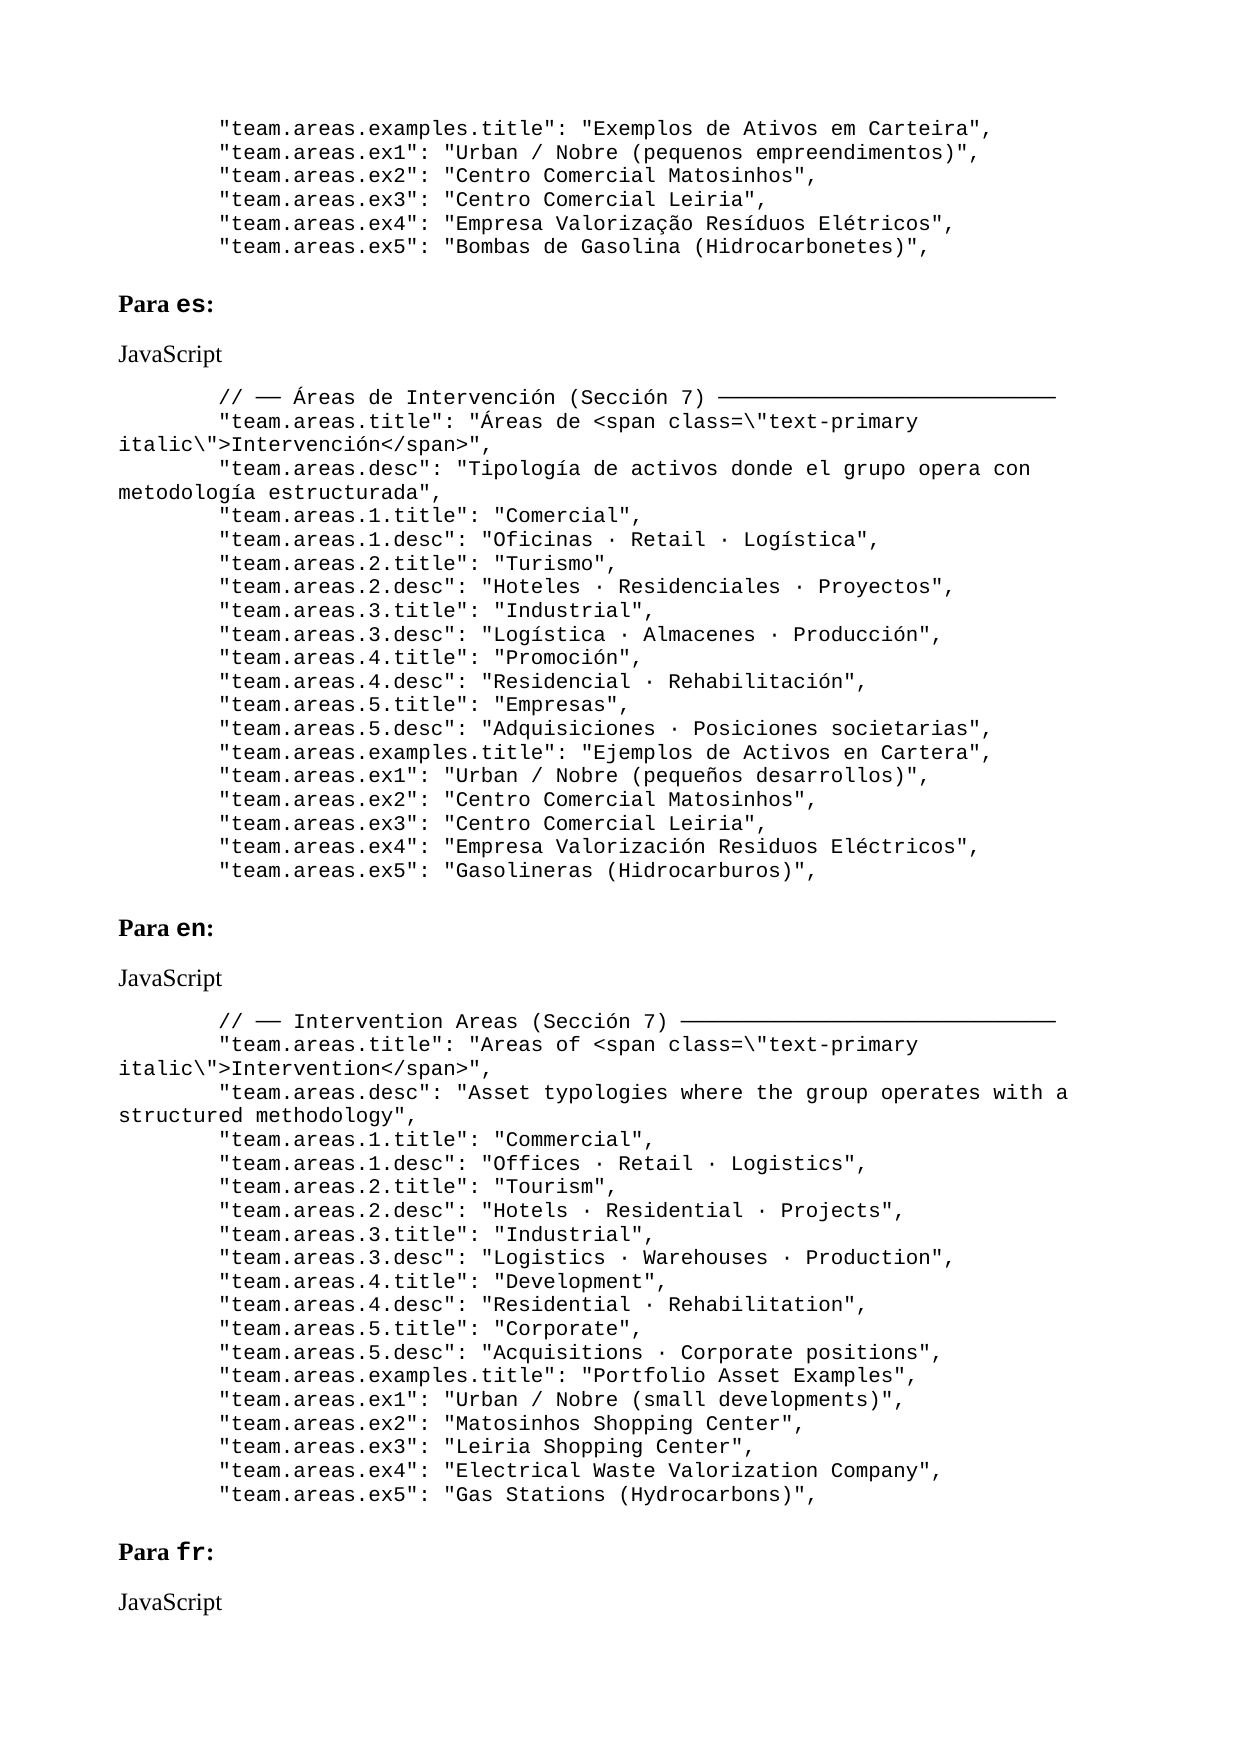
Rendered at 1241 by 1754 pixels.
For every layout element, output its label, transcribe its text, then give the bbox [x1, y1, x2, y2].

table_cell "team.areas.examples.title": "Exemplos de Ativos em Carteira", "team.areas.ex1": "Urban / Nobre (pequenos empreendimentos)", "team.areas.ex2": "Centro Comercial Matosinhos", "team.areas.ex3": "Centro Comercial Leiria", "team.areas.ex4": "Empresa Valorização Resíduos Elétricos", "team.areas.ex5": "Bombas de Gasolina (Hidrocarbonetes)", Para es: JavaScript // ── Áreas de Intervención (Sección 7) ─────────────────────────── "team.areas.title": "Áreas de <span class=\"text-primary italic\">Intervención</span>", "team.areas.desc": "Tipología de activos donde el grupo opera con metodología estructurada", "team.areas.1.title": "Comercial", "team.areas.1.desc": "Oficinas · Retail · Logística", "team.areas.2.title": "Turismo", "team.areas.2.desc": "Hoteles · Residenciales · Proyectos", "team.areas.3.title": "Industrial", "team.areas.3.desc": "Logística · Almacenes · Producción", "team.areas.4.title": "Promoción", "team.areas.4.desc": "Residencial · Rehabilitación", "team.areas.5.title": "Empresas", "team.areas.5.desc": "Adquisiciones · Posiciones societarias", "team.areas.examples.title": "Ejemplos de Activos en Cartera", "team.areas.ex1": "Urban / Nobre (pequeños desarrollos)", "team.areas.ex2": "Centro Comercial Matosinhos", "team.areas.ex3": "Centro Comercial Leiria", "team.areas.ex4": "Empresa Valorización Residuos Eléctricos", "team.areas.ex5": "Gasolineras (Hidrocarburos)", Para en: JavaScript // ── Intervention Areas (Sección 7) ────────────────────────────── "team.areas.title": "Areas of <span class=\"text-primary italic\">Intervention</span>", "team.areas.desc": "Asset typologies where the group operates with a structured methodology", "team.areas.1.title": "Commercial", "team.areas.1.desc": "Offices · Retail · Logistics", "team.areas.2.title": "Tourism", "team.areas.2.desc": "Hotels · Residential · Projects", "team.areas.3.title": "Industrial", "team.areas.3.desc": "Logistics · Warehouses · Production", "team.areas.4.title": "Development", "team.areas.4.desc": "Residential · Rehabilitation", "team.areas.5.title": "Corporate", "team.areas.5.desc": "Acquisitions · Corporate positions", "team.areas.examples.title": "Portfolio Asset Examples", "team.areas.ex1": "Urban / Nobre (small developments)", "team.areas.ex2": "Matosinhos Shopping Center", "team.areas.ex3": "Leiria Shopping Center", "team.areas.ex4": "Electrical Waste Valorization Company", "team.areas.ex5": "Gas Stations (Hydrocarbons)", Para fr: JavaScript [118, 118, 1122, 1634]
